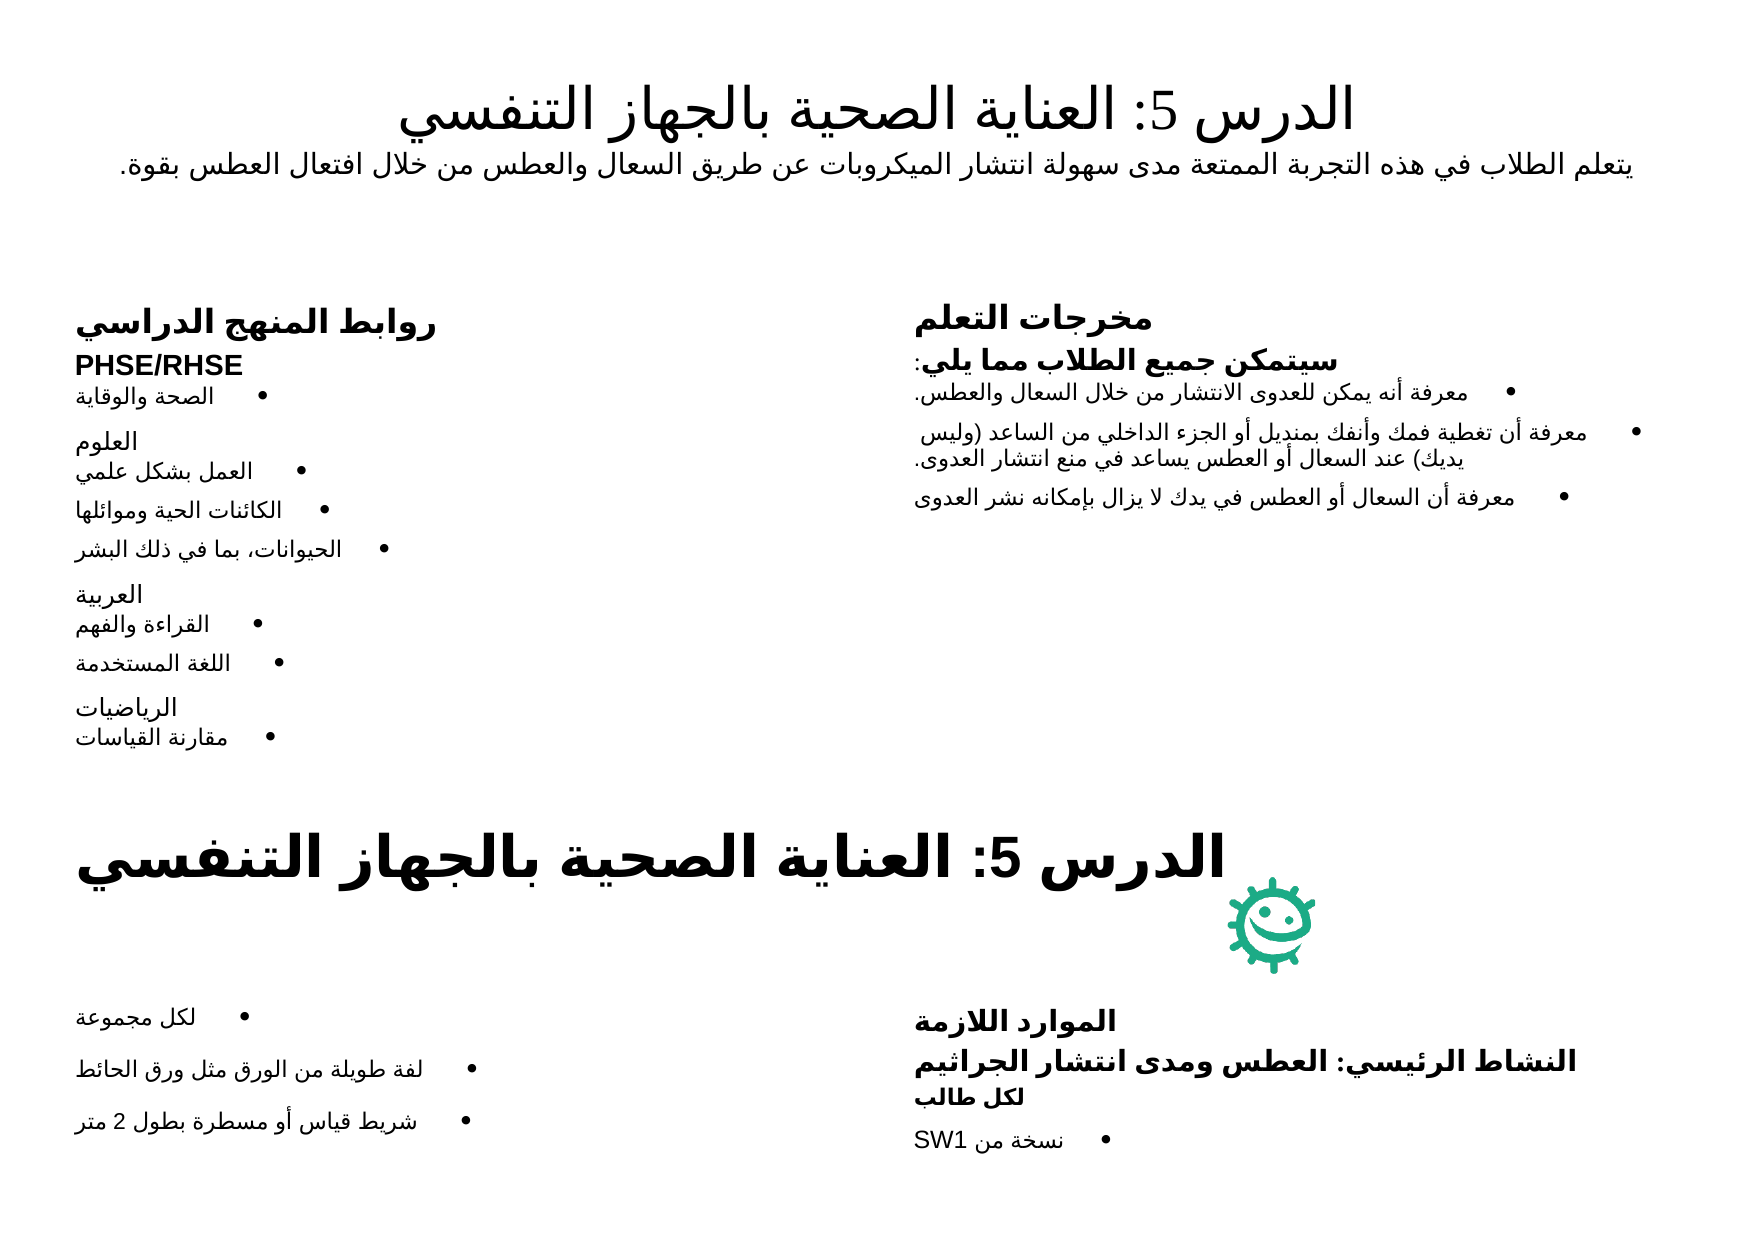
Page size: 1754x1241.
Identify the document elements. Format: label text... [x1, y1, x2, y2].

subtitle الموارد اللازمة [914, 1004, 1679, 1038]
text الدرس 5: العناية الصحية بالجهاز التنفسي [75, 823, 1679, 973]
list القراءة والفهم [75, 611, 803, 637]
subtitle الدرس 5: العناية الصحية بالجهاز التنفسي [75, 75, 1679, 142]
subtitle سيتمكن جميع الطلاب مما يلي: [914, 343, 1679, 377]
list لفة طويلة من الورق مثل ورق الحائط [75, 1056, 840, 1083]
subtitle العلوم [75, 427, 840, 456]
text يتعلم الطلاب في هذه التجربة الممتعة مدى سهولة انتشار الميكروبات عن طريق السعال والعطس من خلال افتعال العطس بقوة. [75, 147, 1679, 180]
list مقارنة القياسات [75, 724, 840, 751]
list لكل مجموعة [75, 1004, 840, 1031]
list الحيوانات، بما في ذلك البشر [75, 536, 803, 563]
list الصحة والوقاية [75, 383, 803, 410]
subtitle PHSE/RHSE [75, 347, 840, 381]
list معرفة أن السعال أو العطس في يدك لا يزال بإمكانه نشر العدوى [914, 484, 1641, 511]
list العمل بشكل علمي [75, 458, 803, 484]
list الكائنات الحية وموائلها [75, 497, 803, 524]
subtitle لكل طالب [914, 1084, 1679, 1110]
subtitle النشاط الرئيسي: العطس ومدى انتشار الجراثيم [914, 1044, 1679, 1078]
list معرفة أن تغطية فمك وأنفك بمنديل أو الجزء الداخلي من الساعد (وليس يديك) عند السعال أو العطس يساعد في منع انتشار العدوى. [914, 418, 1641, 472]
subtitle الرياضيات [75, 693, 840, 722]
list معرفة أنه يمكن للعدوى الانتشار من خلال السعال والعطس. [914, 379, 1641, 406]
subtitle مخرجات التعلم [914, 298, 1679, 337]
subtitle روابط المنهج الدراسي [75, 302, 840, 341]
list شريط قياس أو مسطرة بطول 2 متر [75, 1108, 840, 1135]
subtitle العربية [75, 580, 840, 609]
list نسخة من SW1 [914, 1125, 1679, 1153]
list اللغة المستخدمة [75, 650, 803, 677]
